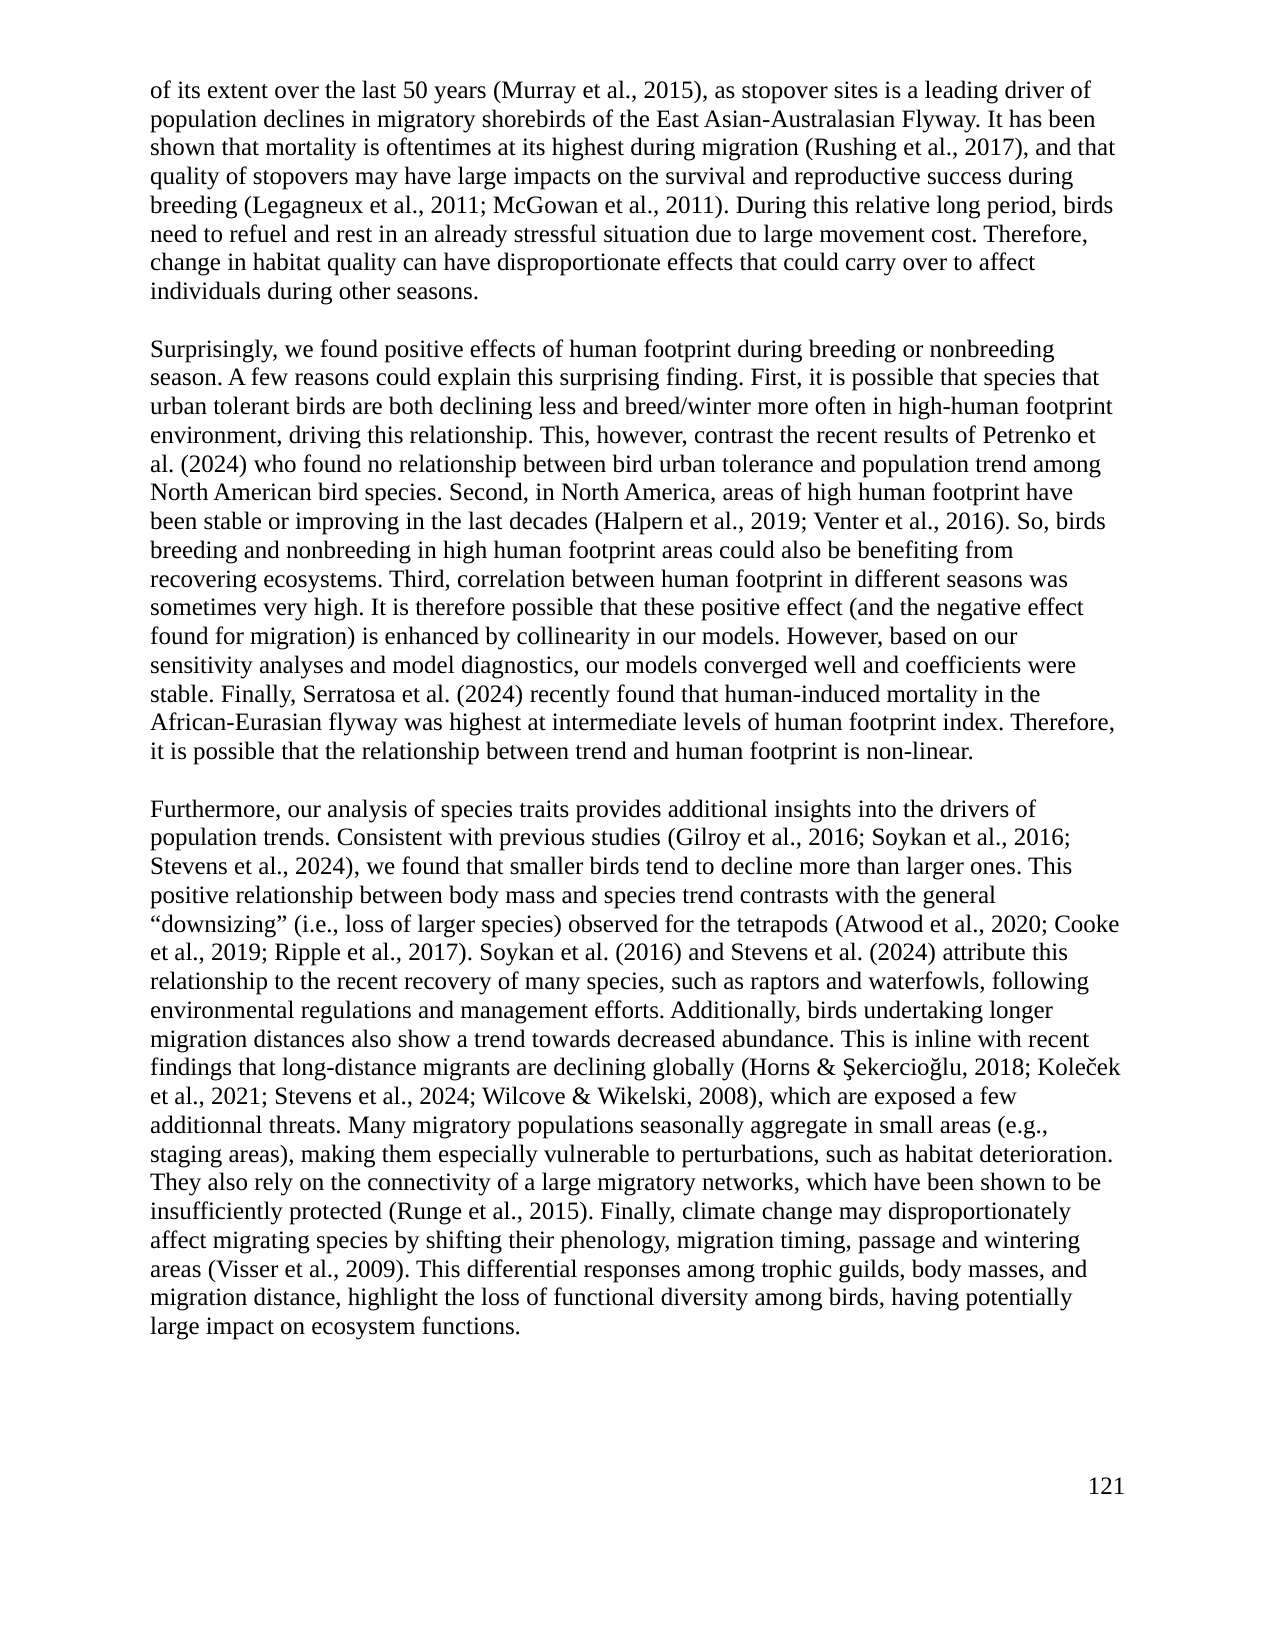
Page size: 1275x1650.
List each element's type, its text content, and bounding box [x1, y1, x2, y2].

text of its extent over the last 50 years (Murray et al., 2015), as stopover sites is a leading driver of population declines in migratory shorebirds of the East Asian-Australasian Flyway. It has been shown that mortality is oftentimes at its highest during migration (Rushing et al., 2017), and that quality of stopovers may have large impacts on the survival and reproductive success during breeding (Legagneux et al., 2011; McGowan et al., 2011). During this relative long period, birds need to refuel and rest in an already stressful situation due to large movement cost. Therefore, change in habitat quality can have disproportionate effects that could carry over to affect individuals during other seasons. [150, 75, 1125, 305]
text Surprisingly, we found positive effects of human footprint during breeding or nonbreeding season. A few reasons could explain this surprising finding. First, it is possible that species that urban tolerant birds are both declining less and breed/winter more often in high-human footprint environment, driving this relationship. This, however, contrast the recent results of Petrenko et al. (2024) who found no relationship between bird urban tolerance and population trend among North American bird species. Second, in North America, areas of high human footprint have been stable or improving in the last decades (Halpern et al., 2019; Venter et al., 2016). So, birds breeding and nonbreeding in high human footprint areas could also be benefiting from recovering ecosystems. Third, correlation between human footprint in different seasons was sometimes very high. It is therefore possible that these positive effect (and the negative effect found for migration) is enhanced by collinearity in our models. However, based on our sensitivity analyses and model diagnostics, our models converged well and coefficients were stable. Finally, Serratosa et al. (2024) recently found that human-induced mortality in the African-Eurasian flyway was highest at intermediate levels of human footprint index. Therefore, it is possible that the relationship between trend and human footprint is non-linear. [150, 334, 1125, 765]
text Furthermore, our analysis of species traits provides additional insights into the drivers of population trends. Consistent with previous studies (Gilroy et al., 2016; Soykan et al., 2016; Stevens et al., 2024), we found that smaller birds tend to decline more than larger ones. This positive relationship between body mass and species trend contrasts with the general “downsizing” (i.e., loss of larger species) observed for the tetrapods (Atwood et al., 2020; Cooke et al., 2019; Ripple et al., 2017). Soykan et al. (2016) and Stevens et al. (2024) attribute this relationship to the recent recovery of many species, such as raptors and waterfowls, following environmental regulations and management efforts. Additionally, birds undertaking longer migration distances also show a trend towards decreased abundance. This is inline with recent findings that long-distance migrants are declining globally (Horns & Şekercioğlu, 2018; Koleček et al., 2021; Stevens et al., 2024; Wilcove & Wikelski, 2008), which are exposed a few additionnal threats. Many migratory populations seasonally aggregate in small areas (e.g., staging areas), making them especially vulnerable to perturbations, such as habitat deterioration. They also rely on the connectivity of a large migratory networks, which have been shown to be insufficiently protected (Runge et al., 2015). Finally, climate change may disproportionately affect migrating species by shifting their phenology, migration timing, passage and wintering areas (Visser et al., 2009). This differential responses among trophic guilds, body masses, and migration distance, highlight the loss of functional diversity among birds, having potentially large impact on ecosystem functions. [150, 794, 1125, 1340]
